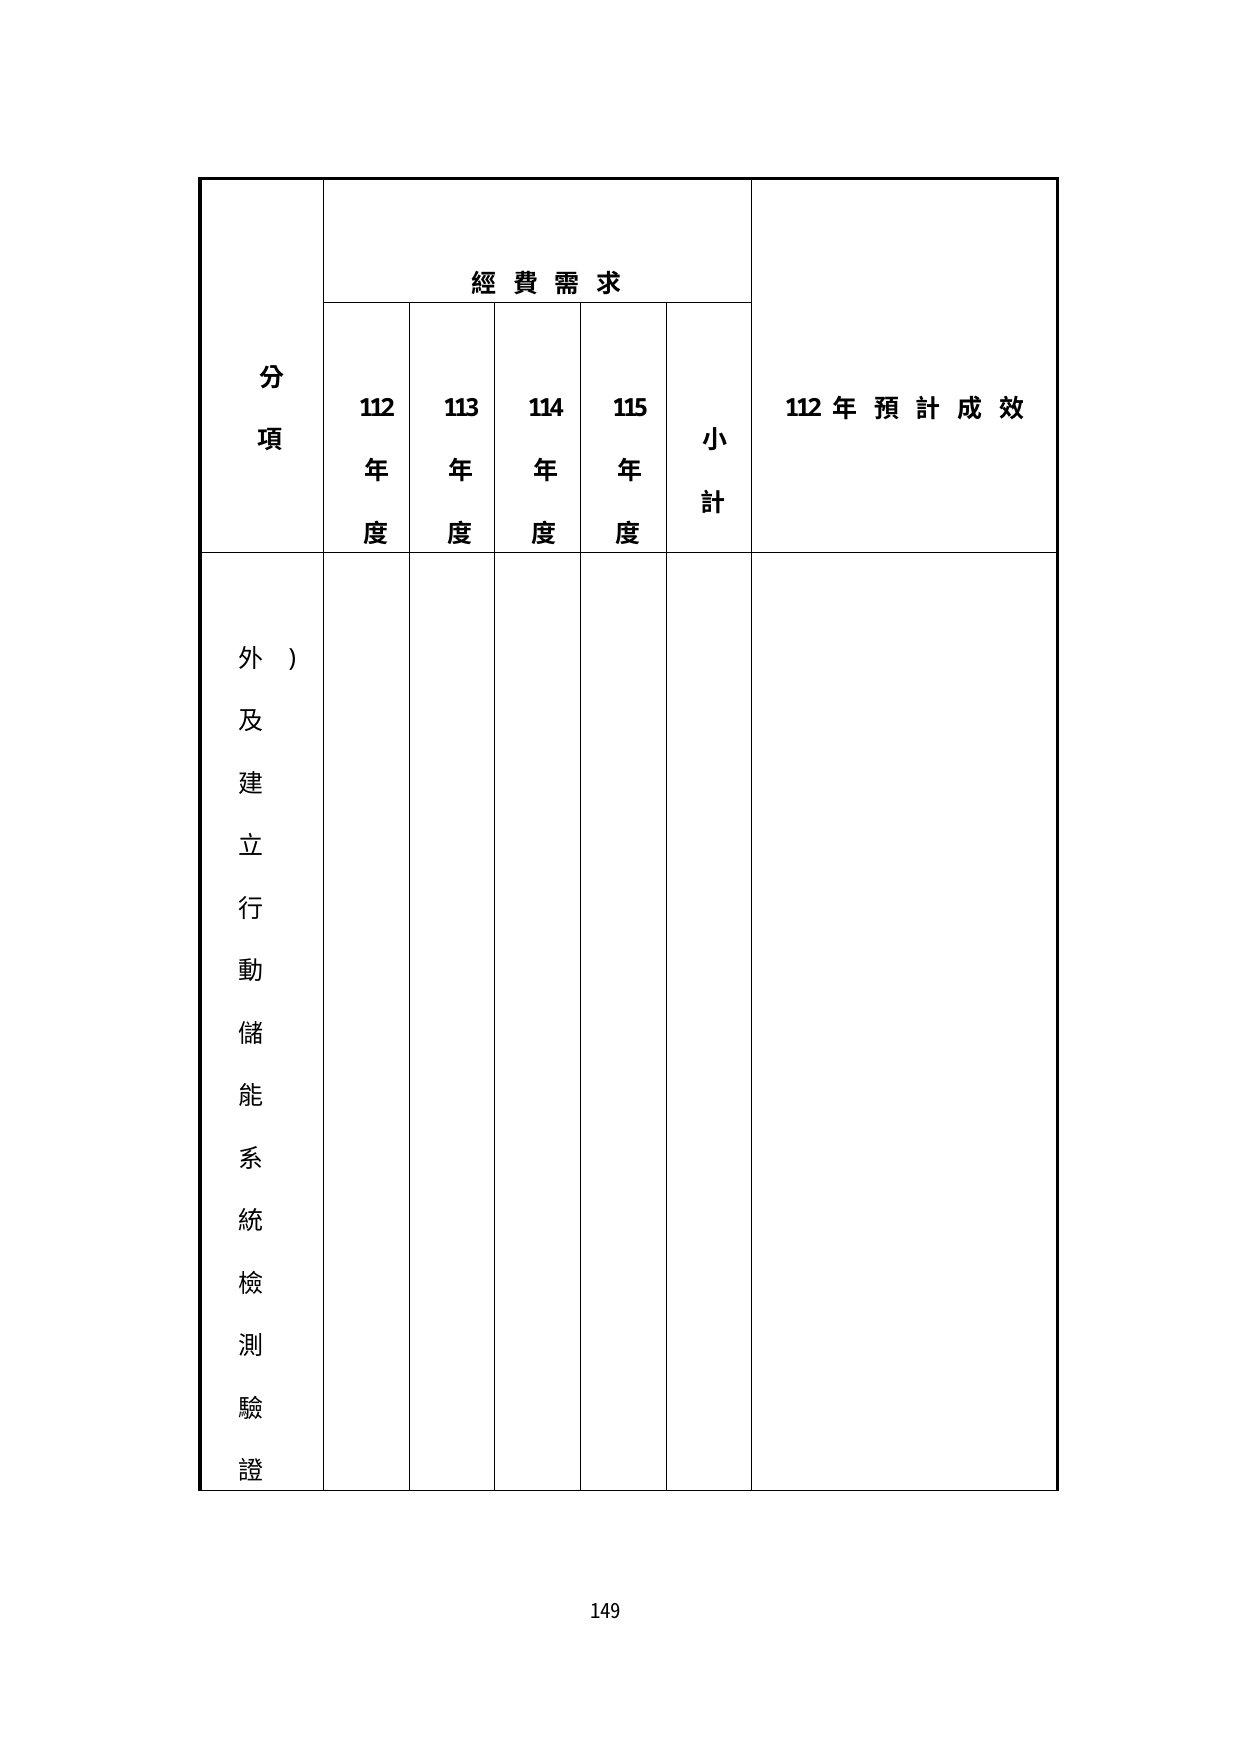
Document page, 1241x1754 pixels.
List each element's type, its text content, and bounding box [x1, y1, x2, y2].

table_cell 114年度 [495, 303, 580, 552]
table_cell [752, 553, 1056, 1490]
table_cell [324, 553, 409, 1490]
table_header 經費需求 [324, 180, 751, 302]
table_cell 113年度 [410, 303, 494, 552]
table_cell [495, 553, 580, 1490]
table_cell 112年度 [324, 303, 409, 552]
table_cell 115年度 [581, 303, 666, 552]
table_cell 小計 [667, 303, 751, 552]
table_header 分項 [202, 180, 323, 552]
table_cell [410, 553, 494, 1490]
table_cell [581, 553, 666, 1490]
table_cell 外)及建立行動儲能系統檢測驗證 [202, 553, 323, 1490]
table_header 112年預計成效 [752, 180, 1056, 552]
table_cell [667, 553, 751, 1490]
